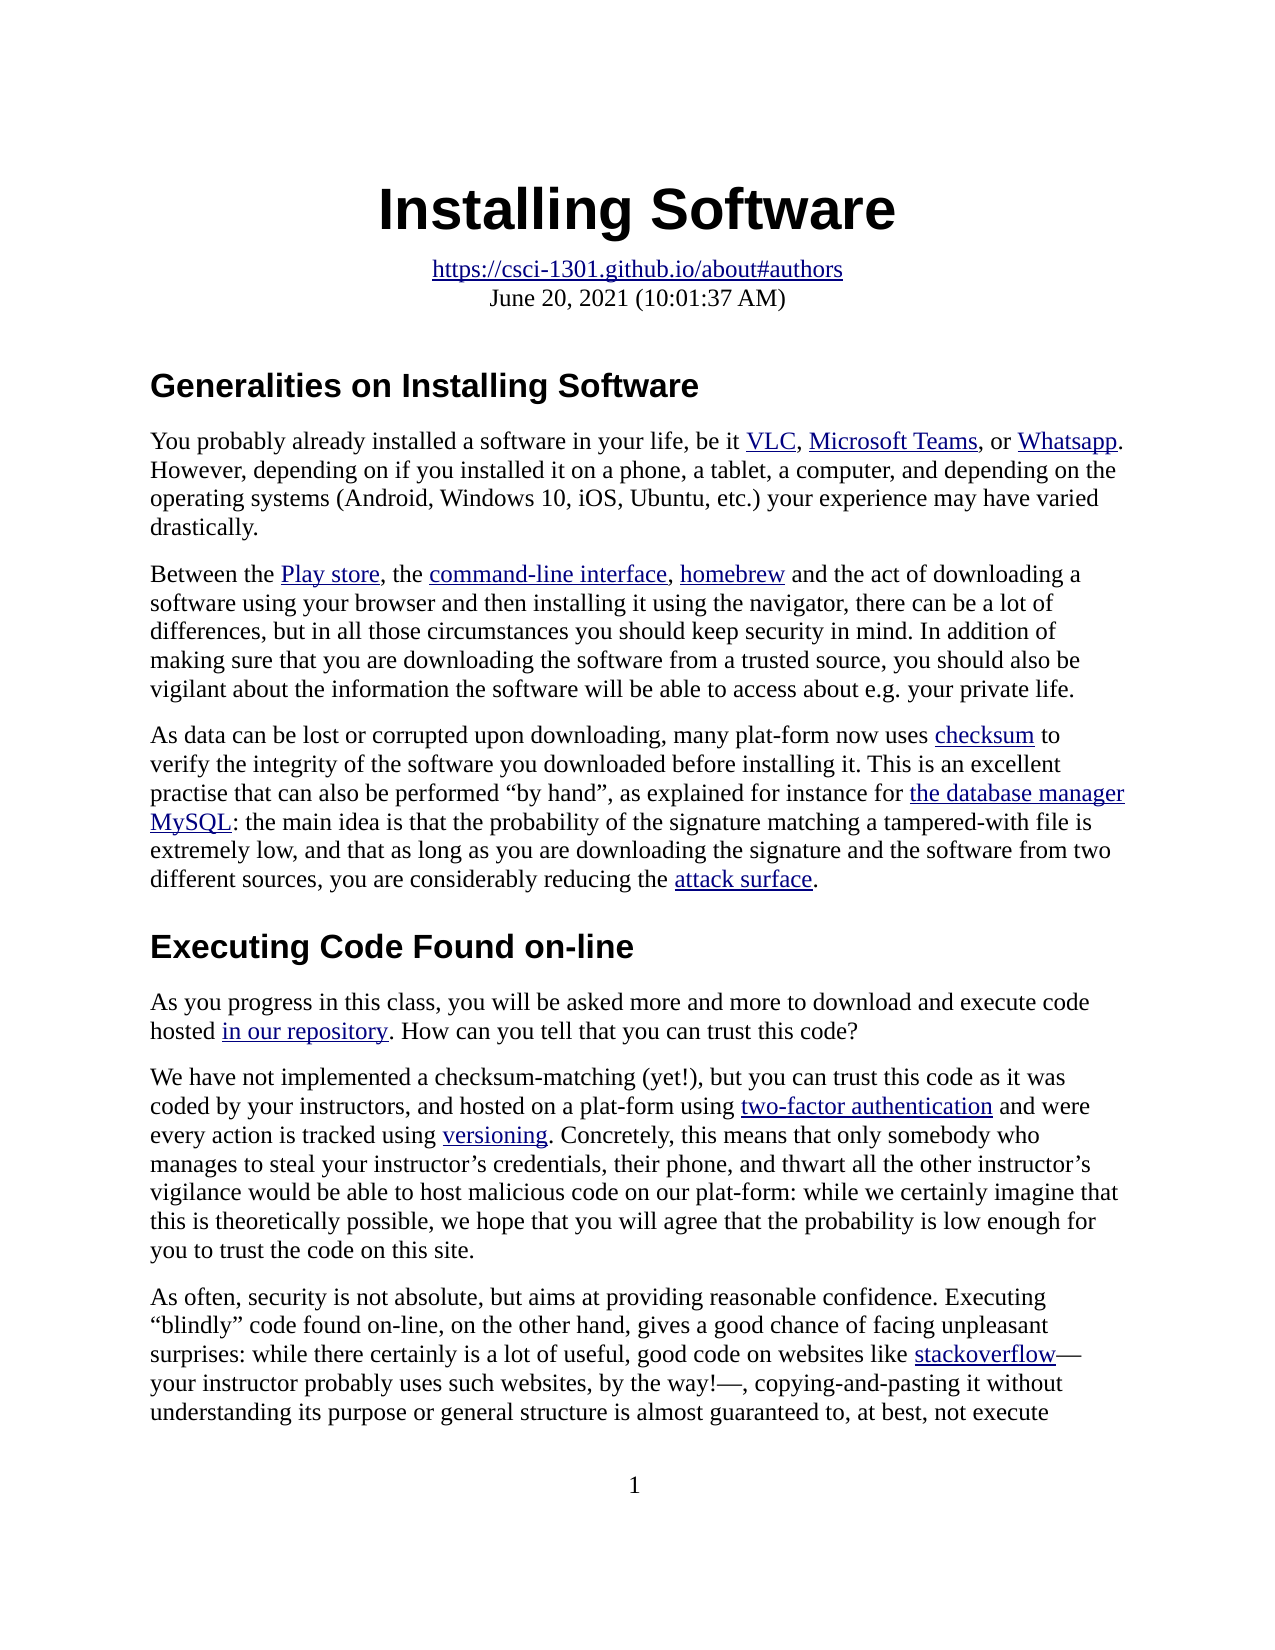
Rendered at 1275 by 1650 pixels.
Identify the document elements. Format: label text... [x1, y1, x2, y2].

text We have not implemented a checksum-matching (yet!), but you can trust this code as it was coded by your instructors, and hosted on a plat-form using two-factor authentication and were every action is tracked using versioning. Concretely, this means that only somebody who manages to steal your instructor’s credentials, their phone, and thwart all the other instructor’s vigilance would be able to host malicious code on our plat-form: while we certainly imagine that this is theoretically possible, we hope that you will agree that the probability is low enough for you to trust the code on this site. [150, 1062, 1125, 1264]
text You probably already installed a software in your life, be it VLC, Microsoft Teams, or Whatsapp. However, depending on if you installed it on a phone, a tablet, a computer, and depending on the operating systems (Android, Windows 10, iOS, Ubuntu, etc.) your experience may have varied drastically. [150, 426, 1125, 541]
text As data can be lost or corrupted upon downloading, many plat-form now uses checksum to verify the integrity of the software you downloaded before installing it. This is an excellent practise that can also be performed “by hand”, as explained for instance for the database manager MySQL: the main idea is that the probability of the signature matching a tampered-with file is extremely low, and that as long as you are downloading the signature and the software from two different sources, you are considerably reducing the attack surface. [150, 721, 1125, 893]
text https://csci-1301.github.io/about#authors [150, 254, 1125, 283]
text Between the Play store, the command-line interface, homebrew and the act of downloading a software using your browser and then installing it using the navigator, there can be a lot of differences, but in all those circumstances you should keep security in mind. In addition of making sure that you are downloading the software from a trusted source, you should also be vigilant about the information the software will be able to access about e.g. your private life. [150, 559, 1125, 703]
text As you progress in this class, you will be asked more and more to download and execute code hosted in our repository. How can you tell that you can trust this code? [150, 987, 1125, 1044]
subtitle Generalities on Installing Software [150, 366, 1125, 404]
text June 20, 2021 (10:01:37 AM) [150, 283, 1125, 312]
title Installing Software [150, 175, 1125, 242]
subtitle Executing Code Found on-line [150, 927, 1125, 966]
text As often, security is not absolute, but aims at providing reasonable confidence. Executing “blindly” code found on-line, on the other hand, gives a good chance of facing unpleasant surprises: while there certainly is a lot of useful, good code on websites like stackoverflow—your instructor probably uses such websites, by the way!—, copying-and-pasting it without understanding its purpose or general structure is almost guaranteed to, at best, not execute [150, 1282, 1125, 1425]
